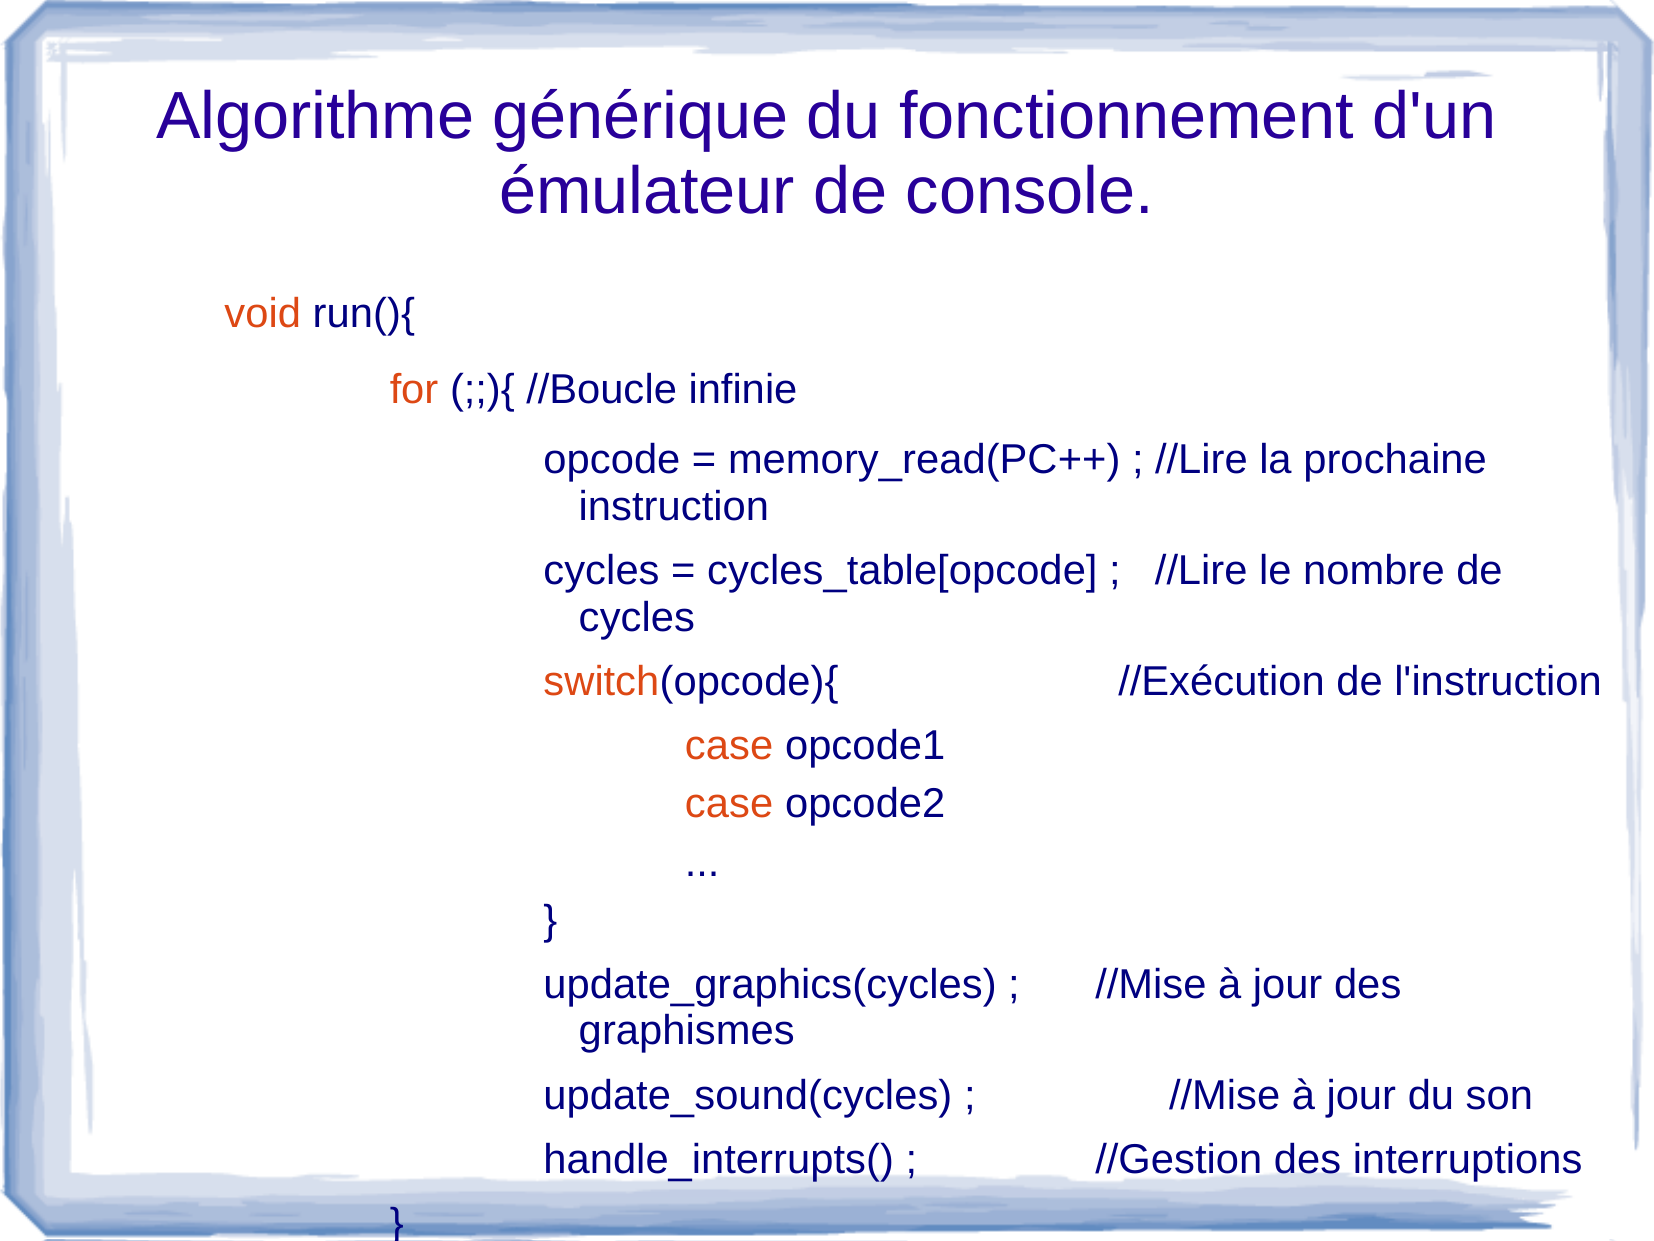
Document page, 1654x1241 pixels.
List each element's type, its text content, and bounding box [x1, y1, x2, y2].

list void run(){ for (;;){ //Boucle infinie opcode = memory_read(PC++) ; //Lire la prochaine instruction cycles = cycles_table[opcode] ; //Lire le nombre de cycles switch(opcode){ //Exécution de l'instruction case opcode1 case opcode2 ... } update_graphics(cycles) ; //Mise à jour des graphismes update_sound(cycles) ; //Mise à jour du son handle_interrupts() ; //Gestion des interruptions } } [153, 290, 1609, 1217]
picture [0, 0, 1654, 1241]
title Algorithme générique du fonctionnement d'un émulateur de console. [82, 49, 1571, 257]
